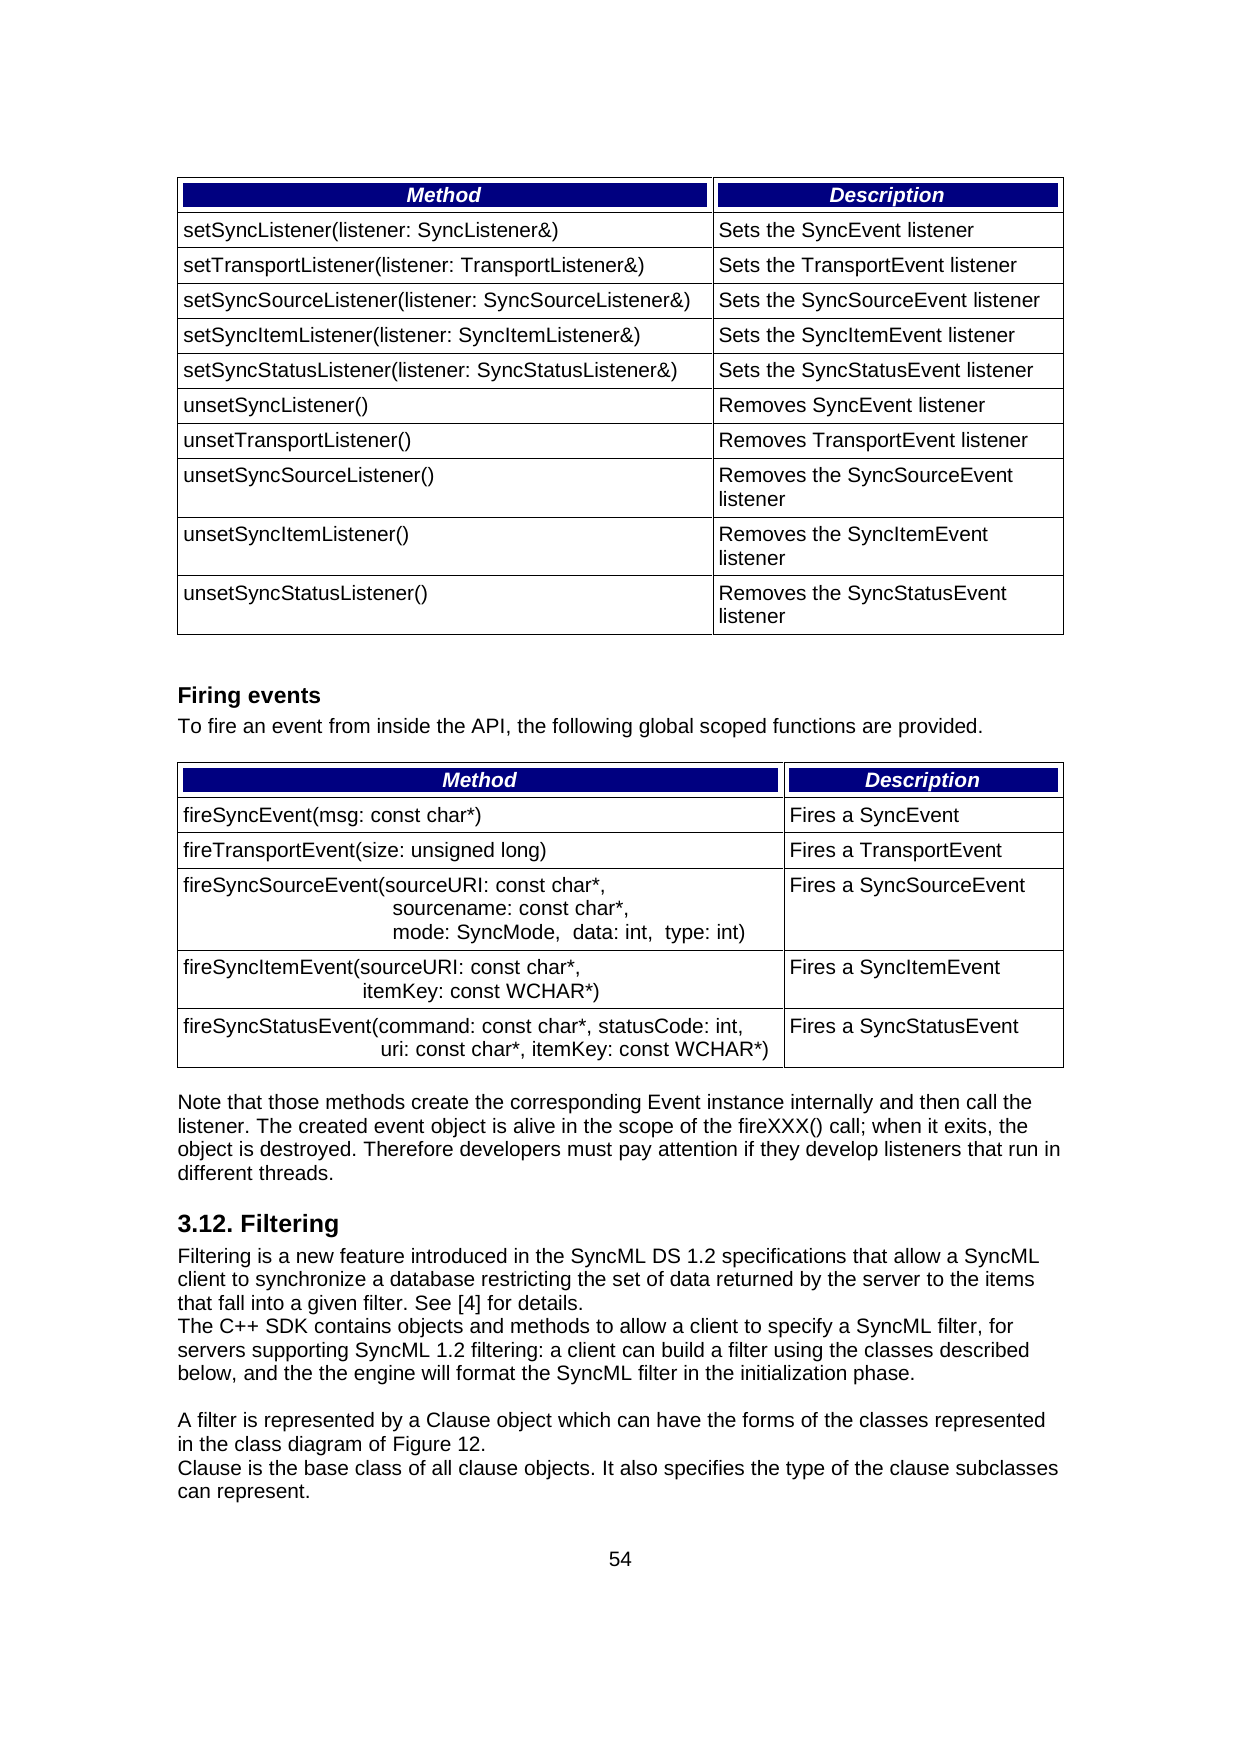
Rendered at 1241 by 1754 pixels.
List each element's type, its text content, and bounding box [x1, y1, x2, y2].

table_cell unsetSyncSourceListener() [178, 459, 712, 517]
table_cell setSyncListener(listener: SyncListener&) [178, 213, 712, 247]
table_cell Fires a SyncStatusEvent [785, 1009, 1063, 1067]
table_cell Fires a SyncEvent [785, 798, 1063, 832]
table_cell Removes SyncEvent listener [714, 389, 1063, 423]
table_cell fireSyncStatusEvent(command: const char*, statusCode: int, uri: const char*, itemKey: const WCHAR*) [178, 1009, 783, 1067]
table_cell setSyncItemListener(listener: SyncItemListener&) [178, 319, 712, 353]
table_cell Sets the SyncSourceEvent listener [714, 284, 1063, 318]
table_cell Fires a TransportEvent [785, 833, 1063, 868]
table_cell Sets the TransportEvent listener [714, 248, 1063, 283]
subtitle Filtering [177, 1210, 1063, 1238]
table_header Description [714, 178, 1063, 212]
table_header Method [178, 178, 712, 212]
text A filter is represented by a Clause object which can have the forms of the classes represented in the class diagram of Figure 12. [177, 1409, 1063, 1456]
text Filtering is a new feature introduced in the SyncML DS 1.2 specifications that allow a SyncML client to synchronize a database restricting the set of data returned by the server to the items that fall into a given filter. See [4] for details. [177, 1244, 1063, 1315]
table_cell Removes the SyncStatusEvent listener [714, 576, 1063, 634]
table_header Description [785, 763, 1063, 797]
table_cell setSyncStatusListener(listener: SyncStatusListener&) [178, 354, 712, 388]
table_cell unsetSyncListener() [178, 389, 712, 423]
table_cell unsetTransportListener() [178, 424, 712, 458]
table_cell Removes the SyncSourceEvent listener [714, 459, 1063, 517]
text To fire an event from inside the API, the following global scoped functions are provided. [177, 715, 1063, 738]
table_cell unsetSyncItemListener() [178, 518, 712, 575]
table_cell setTransportListener(listener: TransportListener&) [178, 248, 712, 283]
table_cell setSyncSourceListener(listener: SyncSourceListener&) [178, 284, 712, 318]
table_header Method [178, 763, 783, 797]
subtitle Firing events [177, 683, 1063, 709]
table_cell Removes TransportEvent listener [714, 424, 1063, 458]
table_cell fireSyncSourceEvent(sourceURI: const char*, sourcename: const char*, mode: SyncMode, data: int, type: int) [178, 869, 783, 950]
table_cell unsetSyncStatusListener() [178, 576, 712, 634]
table_cell Sets the SyncStatusEvent listener [714, 354, 1063, 388]
text Note that those methods create the corresponding Event instance internally and then call the listener. The created event object is alive in the scope of the fireXXX() call; when it exits, the object is destroyed. Therefore developers must pay attention if they develop listeners that run in different threads. [177, 1091, 1063, 1185]
table_cell fireTransportEvent(size: unsigned long) [178, 833, 783, 868]
table_cell fireSyncEvent(msg: const char*) [178, 798, 783, 832]
table_cell Sets the SyncEvent listener [714, 213, 1063, 247]
table_cell Removes the SyncItemEvent listener [714, 518, 1063, 575]
table_cell Fires a SyncItemEvent [785, 951, 1063, 1008]
text The C++ SDK contains objects and methods to allow a client to specify a SyncML filter, for servers supporting SyncML 1.2 filtering: a client can build a filter using the classes described below, and the the engine will format the SyncML filter in the initialization phase. [177, 1315, 1063, 1385]
table_cell Fires a SyncSourceEvent [785, 869, 1063, 950]
text Clause is the base class of all clause objects. It also specifies the type of the clause subclasses can represent. [177, 1456, 1063, 1503]
table_cell Sets the SyncItemEvent listener [714, 319, 1063, 353]
table_cell fireSyncItemEvent(sourceURI: const char*, itemKey: const WCHAR*) [178, 951, 783, 1008]
